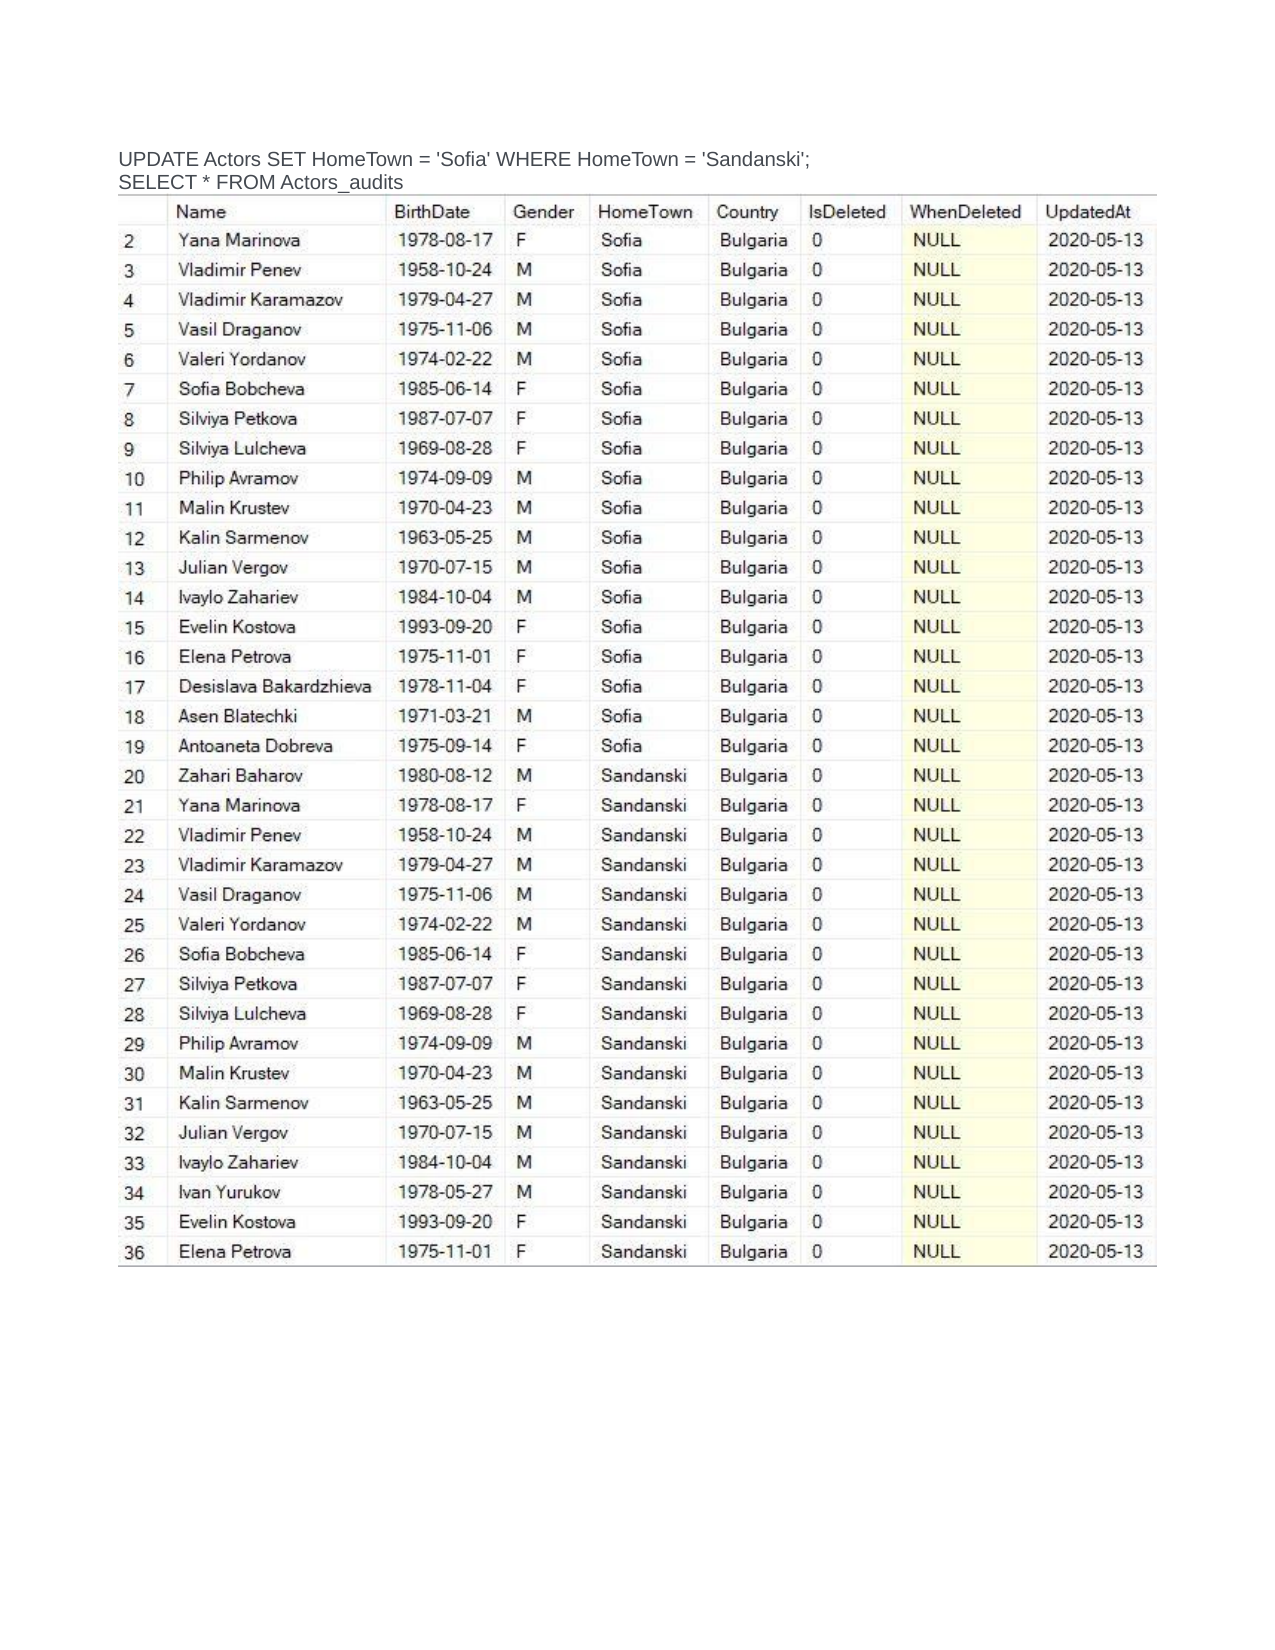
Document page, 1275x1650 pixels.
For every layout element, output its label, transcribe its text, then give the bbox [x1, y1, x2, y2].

text UPDATE Actors SET HomeTown = 'Sofia' WHERE HomeTown = 'Sandanski'; [118, 147, 1157, 170]
text SELECT * FROM Actors_audits [118, 170, 1157, 193]
picture [118, 193, 1157, 1267]
